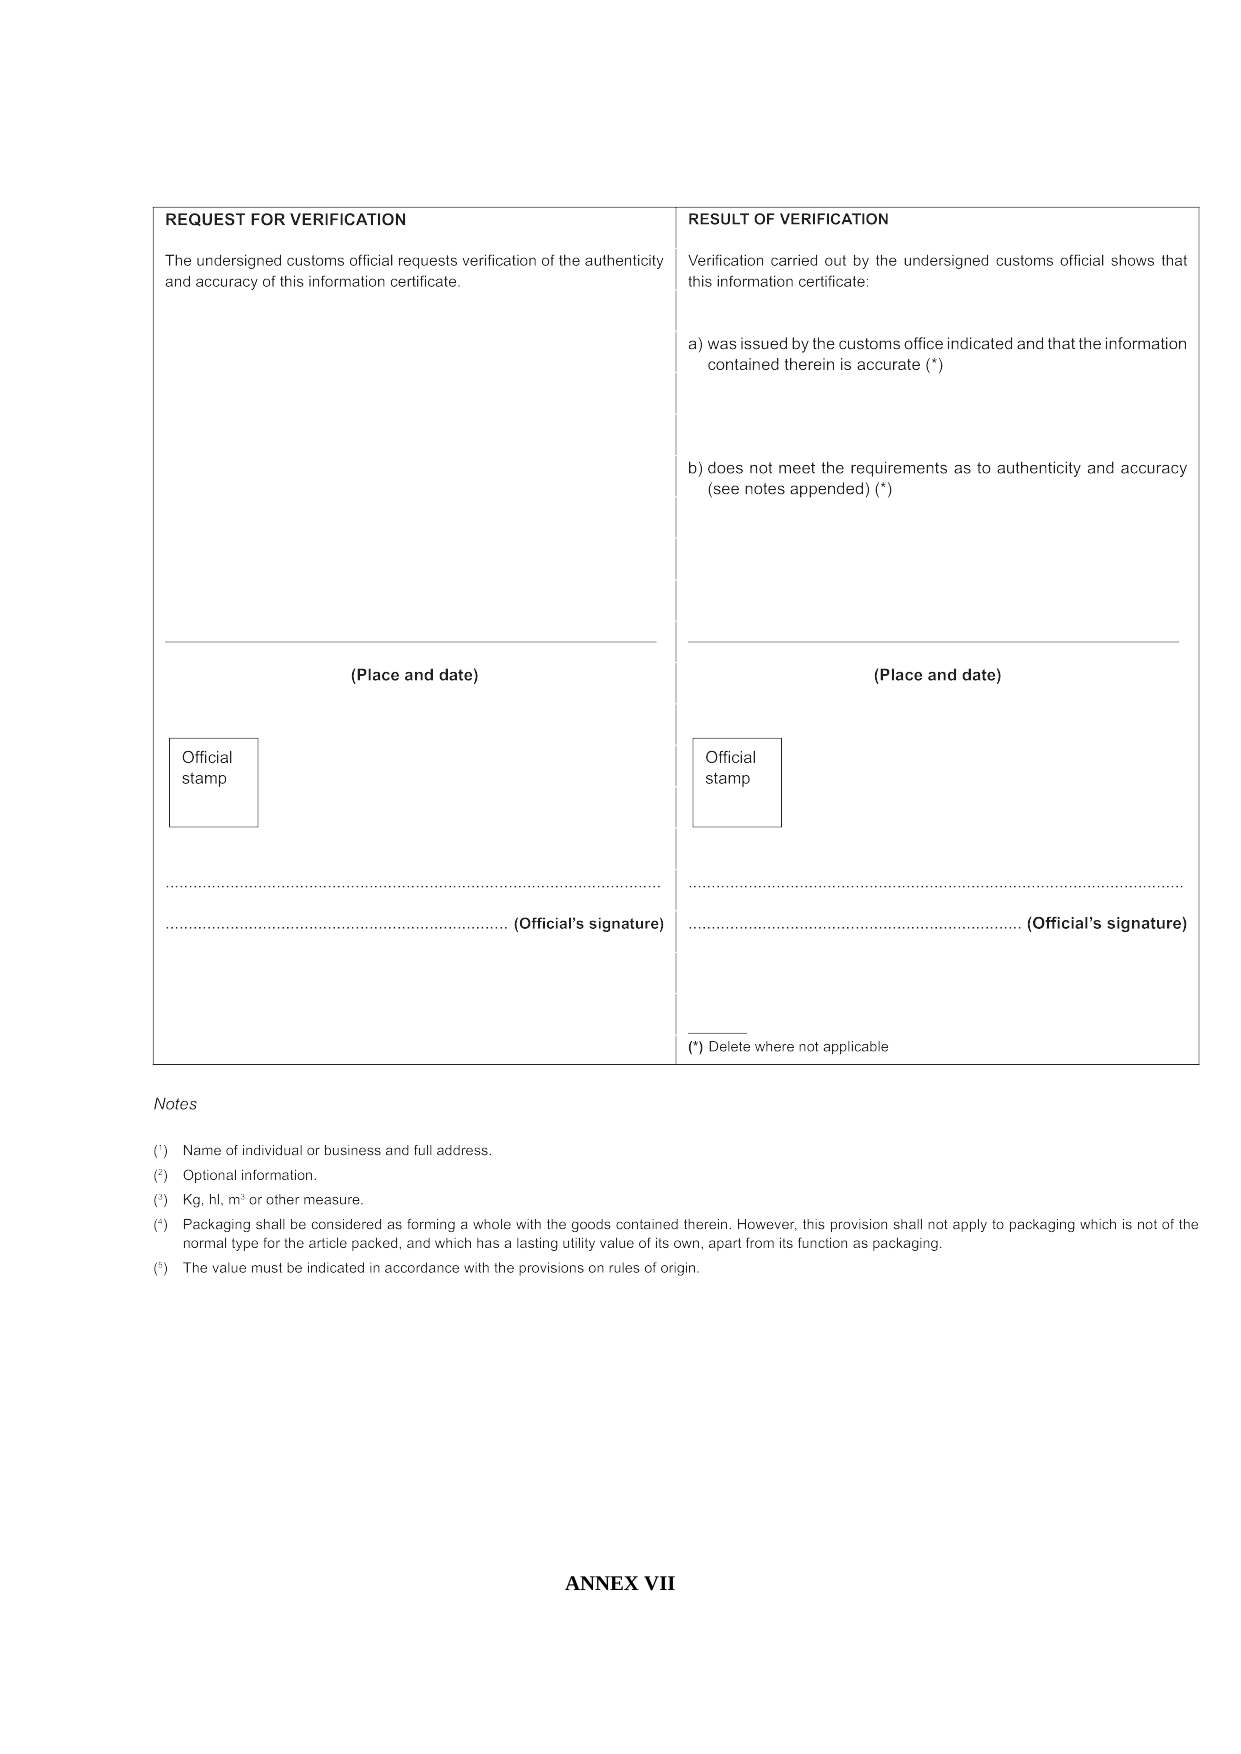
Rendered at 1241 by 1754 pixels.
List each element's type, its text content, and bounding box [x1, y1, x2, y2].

text ANNEX VII [150, 1571, 1090, 1595]
